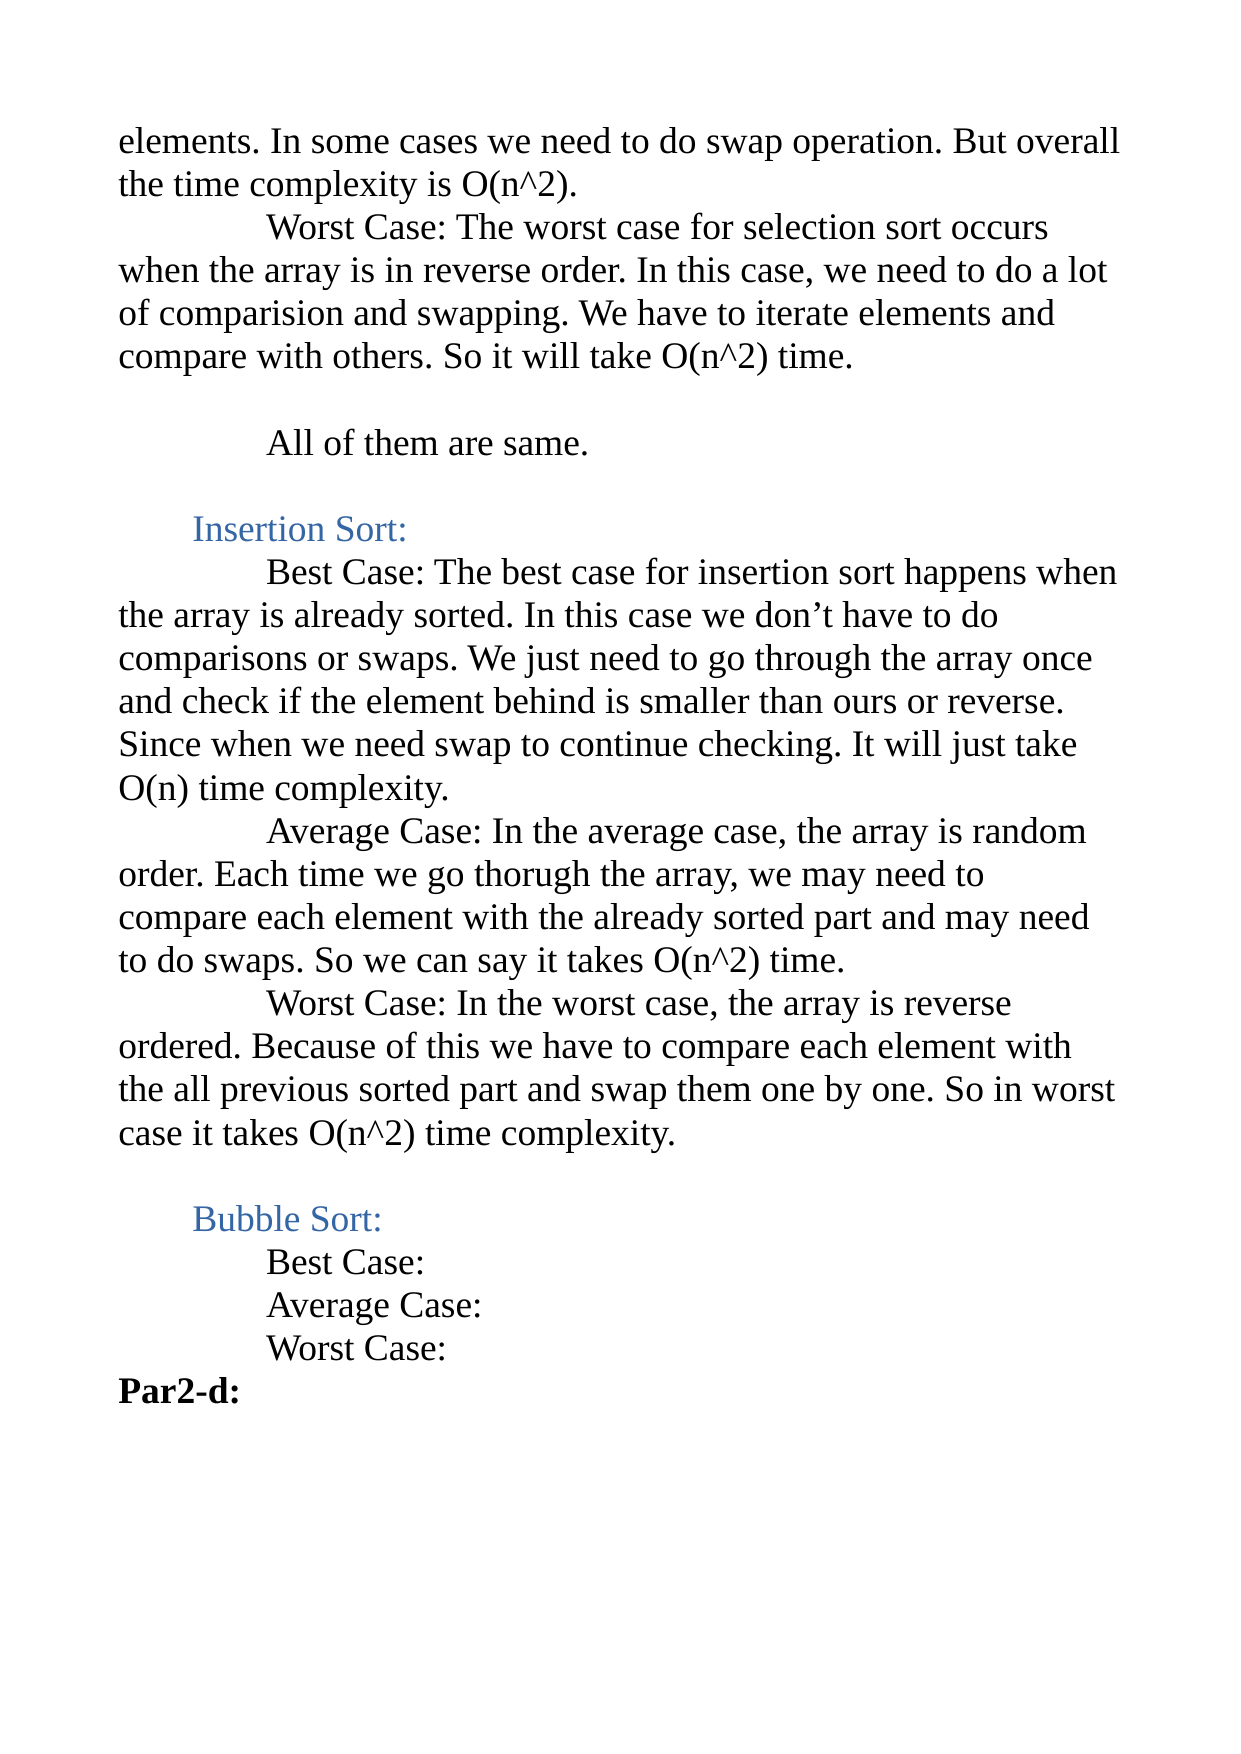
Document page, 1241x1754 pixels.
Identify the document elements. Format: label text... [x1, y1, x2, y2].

text All of them are same. [118, 420, 1122, 463]
text Worst Case: [118, 1326, 1122, 1369]
text Bubble Sort: [118, 1196, 1122, 1239]
text Par2-d: [118, 1369, 1122, 1412]
text Worst Case: In the worst case, the array is reverse ordered. Because of this we have to compare each element with the all previous sorted part and swap them one by one. So in worst case it takes O(n^2) time complexity. [118, 981, 1122, 1153]
text Best Case: [118, 1239, 1122, 1282]
text elements. In some cases we need to do swap operation. But overall the time complexity is O(n^2). [118, 118, 1122, 204]
text Worst Case: The worst case for selection sort occurs when the array is in reverse order. In this case, we need to do a lot of comparision and swapping. We have to iterate elements and compare with others. So it will take O(n^2) time. [118, 204, 1122, 377]
text Average Case: [118, 1282, 1122, 1326]
text Best Case: The best case for insertion sort happens when the array is already sorted. In this case we don’t have to do comparisons or swaps. We just need to go through the array once and check if the element behind is smaller than ours or reverse. Since when we need swap to continue checking. It will just take O(n) time complexity. [118, 549, 1122, 808]
text Insertion Sort: [118, 506, 1122, 549]
text Average Case: In the average case, the array is random order. Each time we go thorugh the array, we may need to compare each element with the already sorted part and may need to do swaps. So we can say it takes O(n^2) time. [118, 808, 1122, 981]
